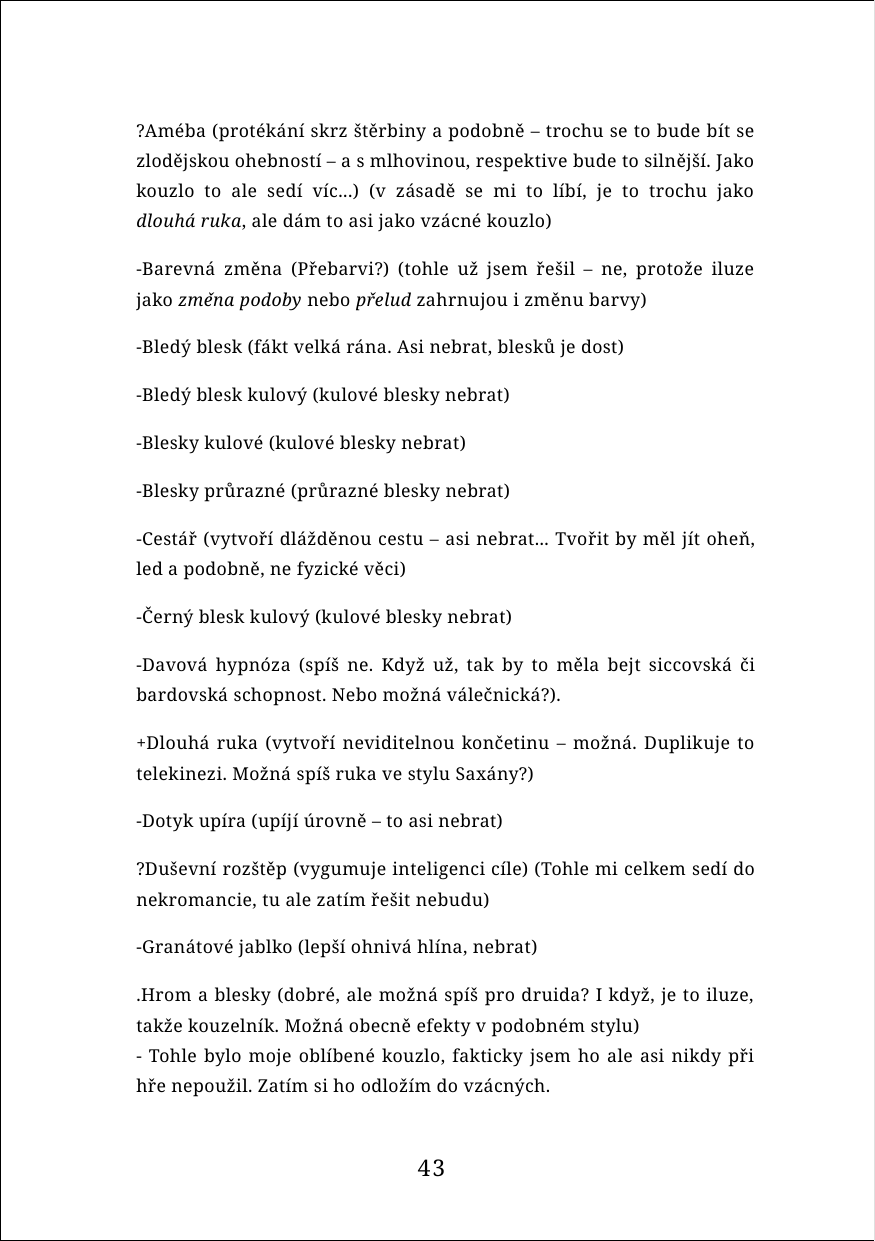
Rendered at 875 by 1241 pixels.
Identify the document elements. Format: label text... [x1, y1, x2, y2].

text -Cestář (vytvoří dlážděnou cestu – asi nebrat... Tvořit by měl jít oheň, led a podobně, ne fyzické věci) [136, 527, 756, 581]
text -Davová hypnóza (spíš ne. Když už, tak by to měla bejt siccovská či bardovská schopnost. Nebo možná válečnická?). [136, 653, 756, 707]
text .Hrom a blesky (dobré, ale možná spíš pro druida? I když, je to iluze, takže kouzelník. Možná obecně efekty v podobném stylu) - Tohle bylo moje oblíbené kouzlo, fakticky jsem ho ale asi nikdy při hře nepoužil. Zatím si ho odložím do vzácných. [136, 983, 756, 1098]
text -Bledý blesk kulový (kulové blesky nebrat) [136, 383, 756, 407]
text -Granátové jablko (lepší ohnivá hlína, nebrat) [136, 935, 756, 959]
text -Dotyk upíra (upíjí úrovně – to asi nebrat) [136, 809, 756, 833]
text -Blesky průrazné (průrazné blesky nebrat) [136, 479, 756, 503]
text +Dlouhá ruka (vytvoří neviditelnou končetinu – možná. Duplikuje to telekinezi. Možná spíš ruka ve stylu Saxány?) [136, 731, 756, 785]
text ?Améba (protékání skrz štěrbiny a podobně – trochu se to bude bít se zlodějskou ohebností – a s mlhovinou, respektive bude to silnější. Jako kouzlo to ale sedí víc...) (v zásadě se mi to líbí, je to trochu jako dlouhá ruka, ale dám to asi jako vzácné kouzlo) [136, 118, 756, 233]
text -Blesky kulové (kulové blesky nebrat) [136, 431, 756, 455]
text -Barevná změna (Přebarvi?) (tohle už jsem řešil – ne, protože iluze jako změna podoby nebo přelud zahrnujou i změnu barvy) [136, 257, 756, 311]
text -Černý blesk kulový (kulové blesky nebrat) [136, 605, 756, 629]
text ?Duševní rozštěp (vygumuje inteligenci cíle) (Tohle mi celkem sedí do nekromancie, tu ale zatím řešit nebudu) [136, 857, 756, 911]
text -Bledý blesk (fákt velká rána. Asi nebrat, blesků je dost) [136, 335, 756, 359]
